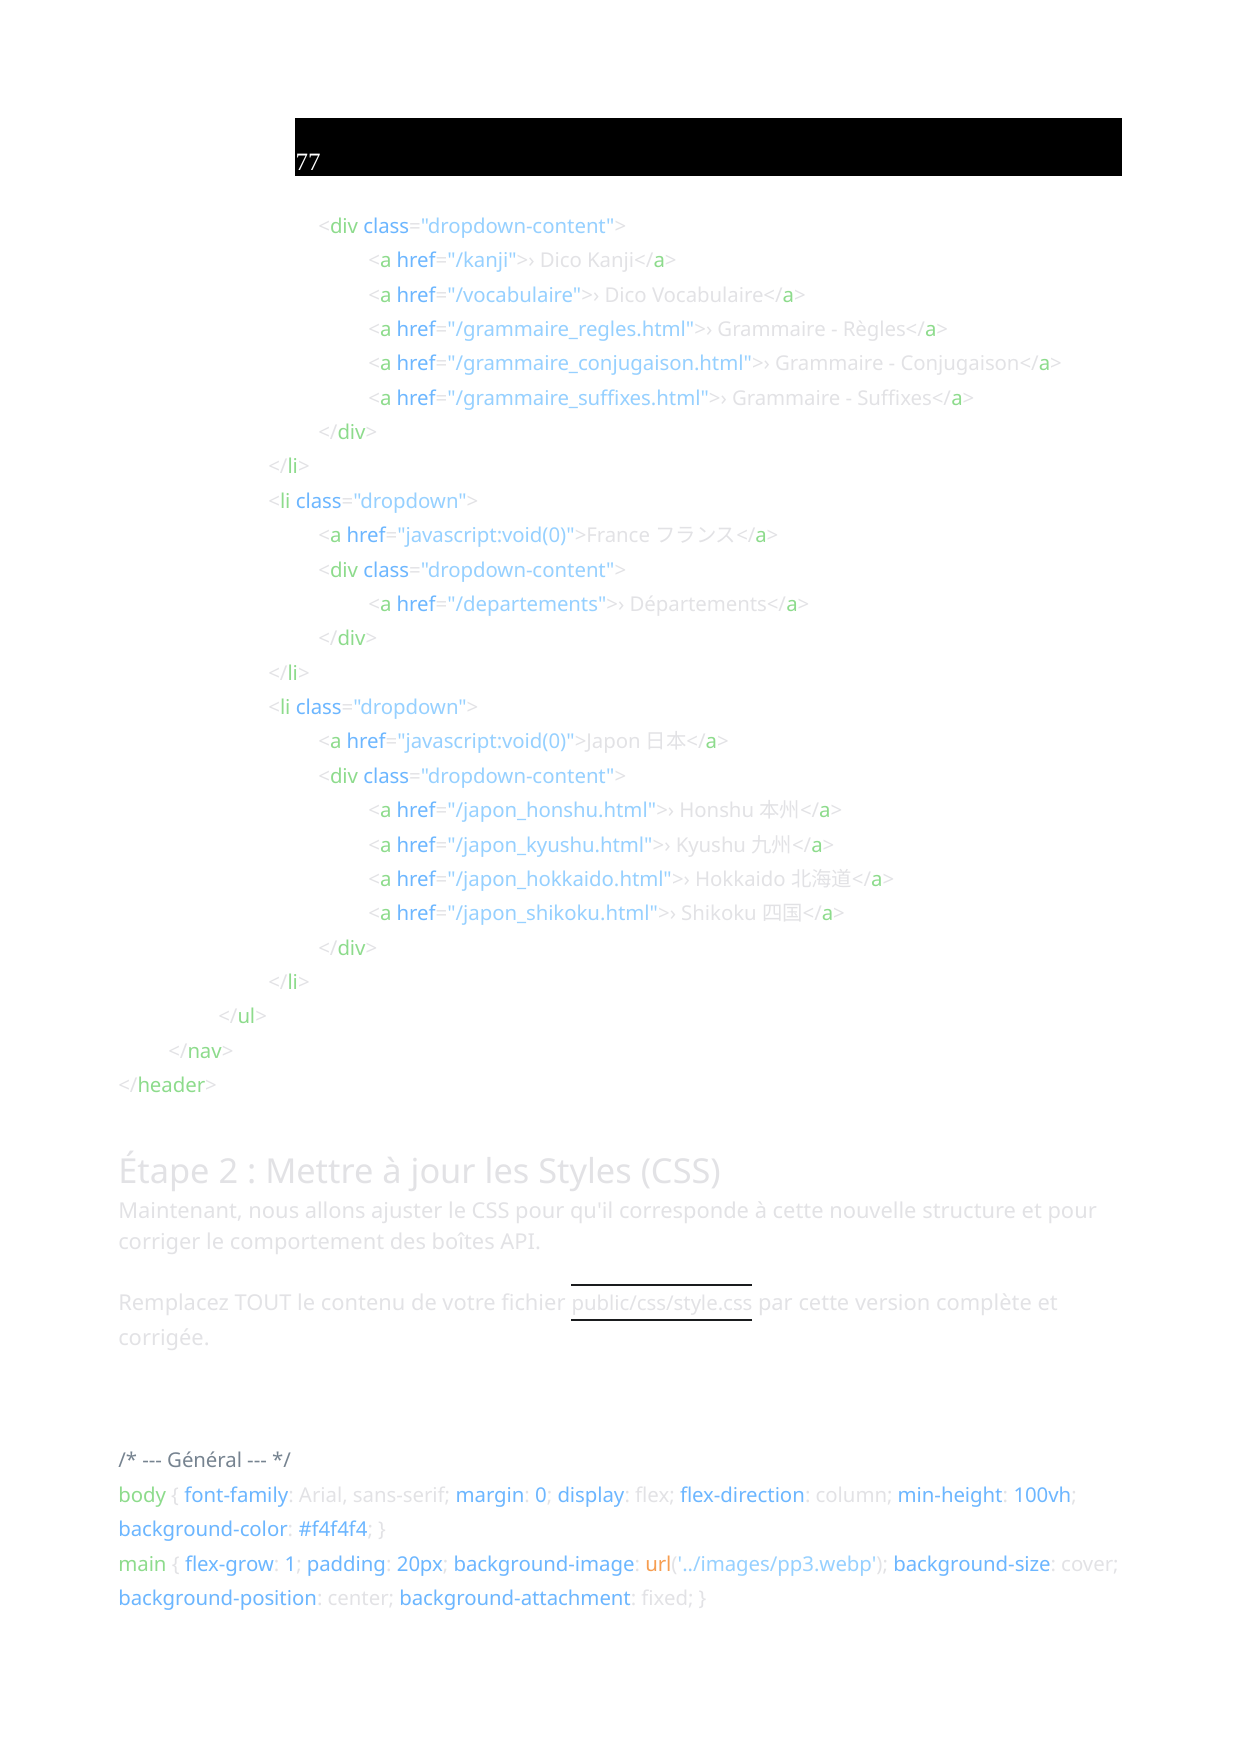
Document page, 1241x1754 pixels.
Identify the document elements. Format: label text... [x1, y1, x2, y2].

text </div> [118, 618, 1122, 652]
text <li class="dropdown"> [118, 480, 1122, 514]
text <a href="/japon_shikoku.html">› Shikoku 四国</a> [118, 893, 1122, 927]
text <div class="dropdown-content"> [118, 755, 1122, 789]
text <a href="/departements">› Départements</a> [118, 583, 1122, 618]
text <a href="/grammaire_suffixes.html">› Grammaire - Suffixes</a> [118, 377, 1122, 411]
text <a href="/grammaire_regles.html">› Grammaire - Règles</a> [118, 308, 1122, 343]
text <a href="javascript:void(0)">Japon 日本</a> [118, 721, 1122, 755]
text <a href="/kanji">› Dico Kanji</a> [118, 239, 1122, 274]
text <a href="/vocabulaire">› Dico Vocabulaire</a> [118, 274, 1122, 308]
text </ul> [118, 996, 1122, 1030]
text <a href="/japon_hokkaido.html">› Hokkaido 北海道</a> [118, 858, 1122, 893]
text </div> [118, 927, 1122, 961]
text </nav> [118, 1030, 1122, 1064]
text </li> [118, 961, 1122, 996]
subtitle Étape 2 : Mettre à jour les Styles (CSS) [118, 1146, 1122, 1193]
text </li> [118, 446, 1122, 480]
text </header> [118, 1064, 1122, 1099]
text <li class="dropdown"> [118, 686, 1122, 721]
text body { font-family: Arial, sans-serif; margin: 0; display: flex; flex-direction: column; min-height: 100vh; background-color: #f4f4f4; } [118, 1474, 1122, 1542]
text <a href="/japon_kyushu.html">› Kyushu 九州</a> [118, 824, 1122, 858]
text <a href="javascript:void(0)">France フランス</a> [118, 514, 1122, 549]
text <a href="/japon_honshu.html">› Honshu 本州</a> [118, 789, 1122, 824]
text Maintenant, nous allons ajuster le CSS pour qu'il corresponde à cette nouvelle structure et pour corriger le comportement des boîtes API. [118, 1193, 1122, 1256]
text </li> [118, 652, 1122, 686]
text </div> [118, 411, 1122, 446]
text <div class="dropdown-content"> [118, 549, 1122, 583]
text /* --- Général --- */ [118, 1439, 1122, 1474]
text <div class="dropdown-content"> [118, 205, 1122, 239]
text main { flex-grow: 1; padding: 20px; background-image: url('../images/pp3.webp'); background-size: cover; background-position: center; background-attachment: fixed; } [118, 1542, 1122, 1611]
text <a href="/grammaire_conjugaison.html">› Grammaire - Conjugaison</a> [118, 343, 1122, 377]
text Remplacez TOUT le contenu de votre fichier public/css/style.css par cette version complète et corrigée. [118, 1284, 1122, 1352]
